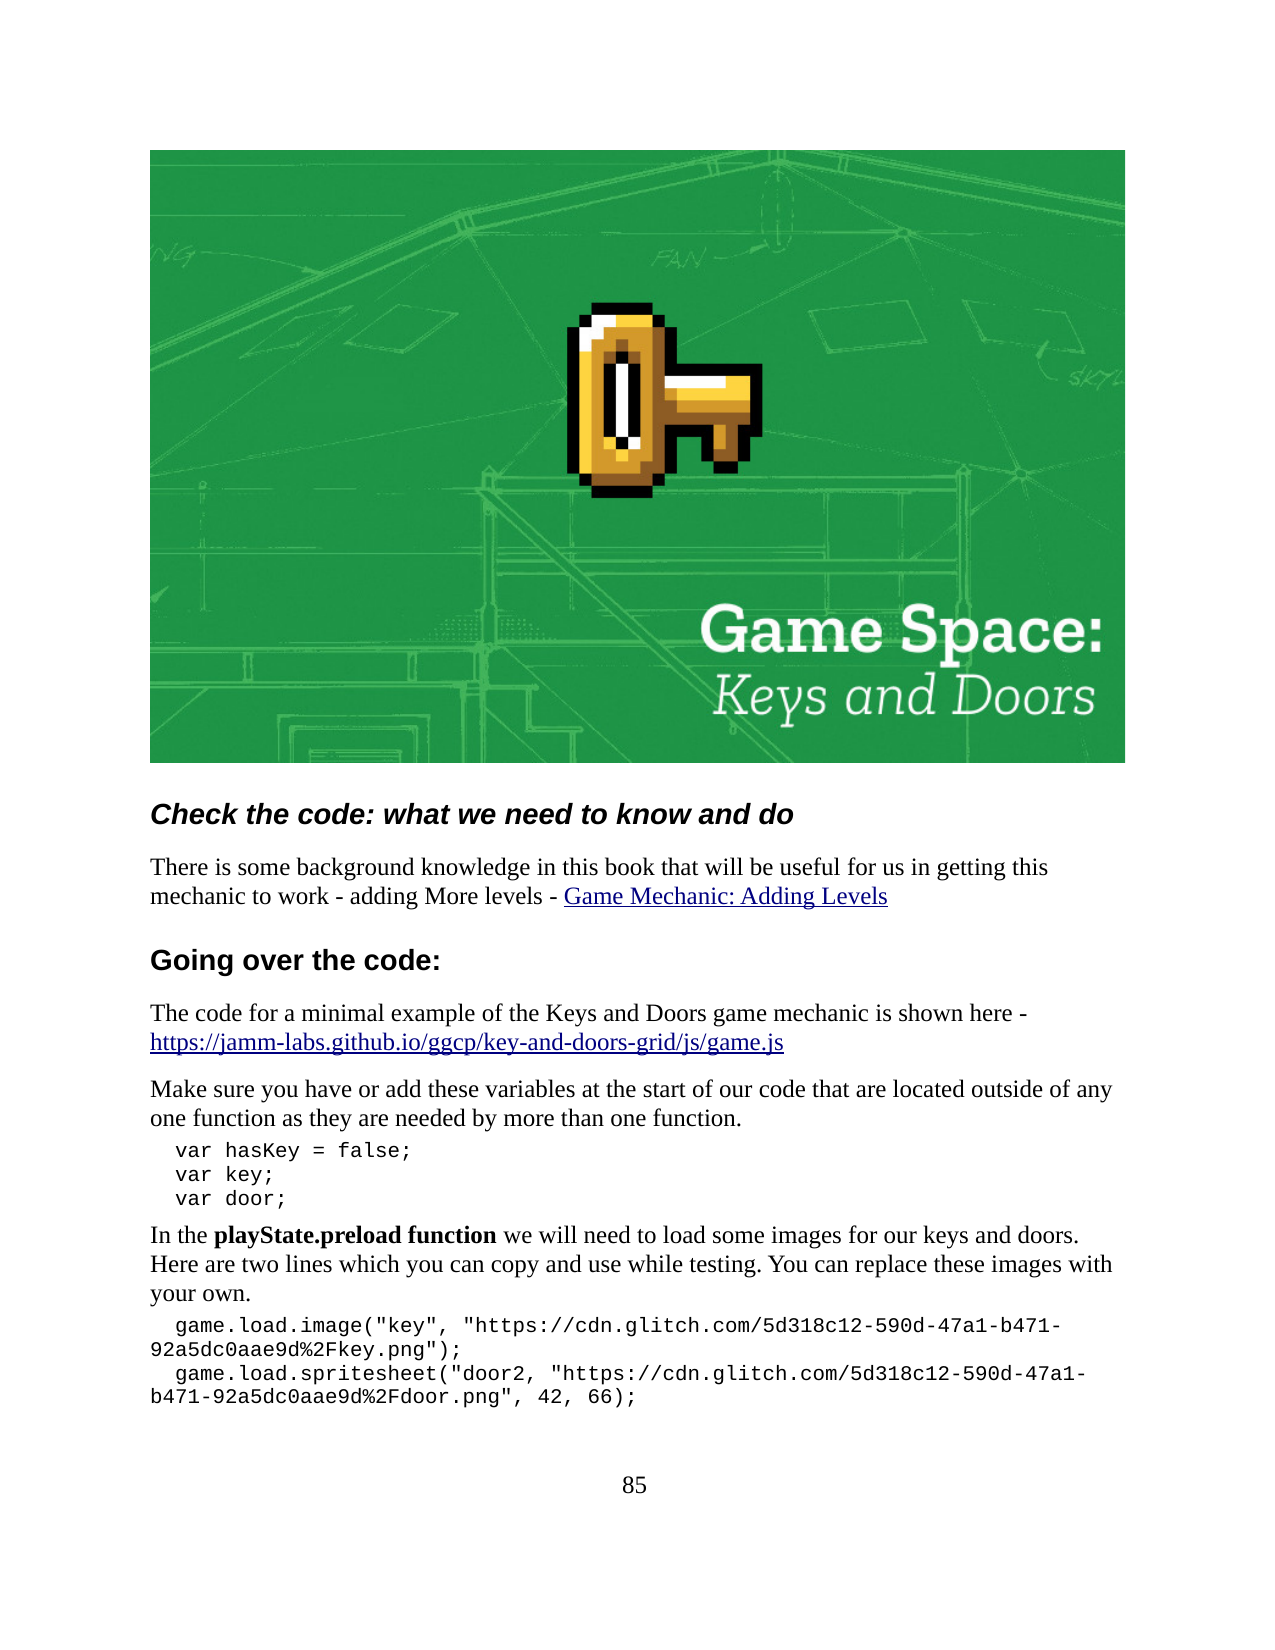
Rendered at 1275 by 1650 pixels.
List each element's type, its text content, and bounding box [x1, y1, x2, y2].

text game.load.image("key", "https://cdn.glitch.com/5d318c12-590d-47a1-b471-92a5dc0aae9d%2Fkey.png"); [150, 1315, 1125, 1363]
text var key; [150, 1164, 1125, 1188]
subtitle Check the code: what we need to know and do [150, 797, 1125, 831]
text In the playState.preload function we will need to load some images for our keys and doors. Here are two lines which you can copy and use while testing. You can replace these images with your own. [150, 1220, 1125, 1306]
text var hasKey = false; [150, 1140, 1125, 1164]
text There is some background knowledge in this book that will be useful for us in getting this mechanic to work - adding More levels - Game Mechanic: Adding Levels [150, 852, 1125, 909]
picture [150, 150, 1125, 763]
text game.load.spritesheet("door2, "https://cdn.glitch.com/5d318c12-590d-47a1-b471-92a5dc0aae9d%2Fdoor.png", 42, 66); [150, 1363, 1125, 1410]
text var door; [150, 1188, 1125, 1211]
subtitle Going over the code: [150, 943, 1125, 977]
text The code for a minimal example of the Keys and Doors game mechanic is shown here - https://jamm-labs.github.io/ggcp/key-and-doors-grid/js/game.js [150, 998, 1125, 1056]
text Make sure you have or add these variables at the start of our code that are located outside of any one function as they are needed by more than one function. [150, 1074, 1125, 1131]
